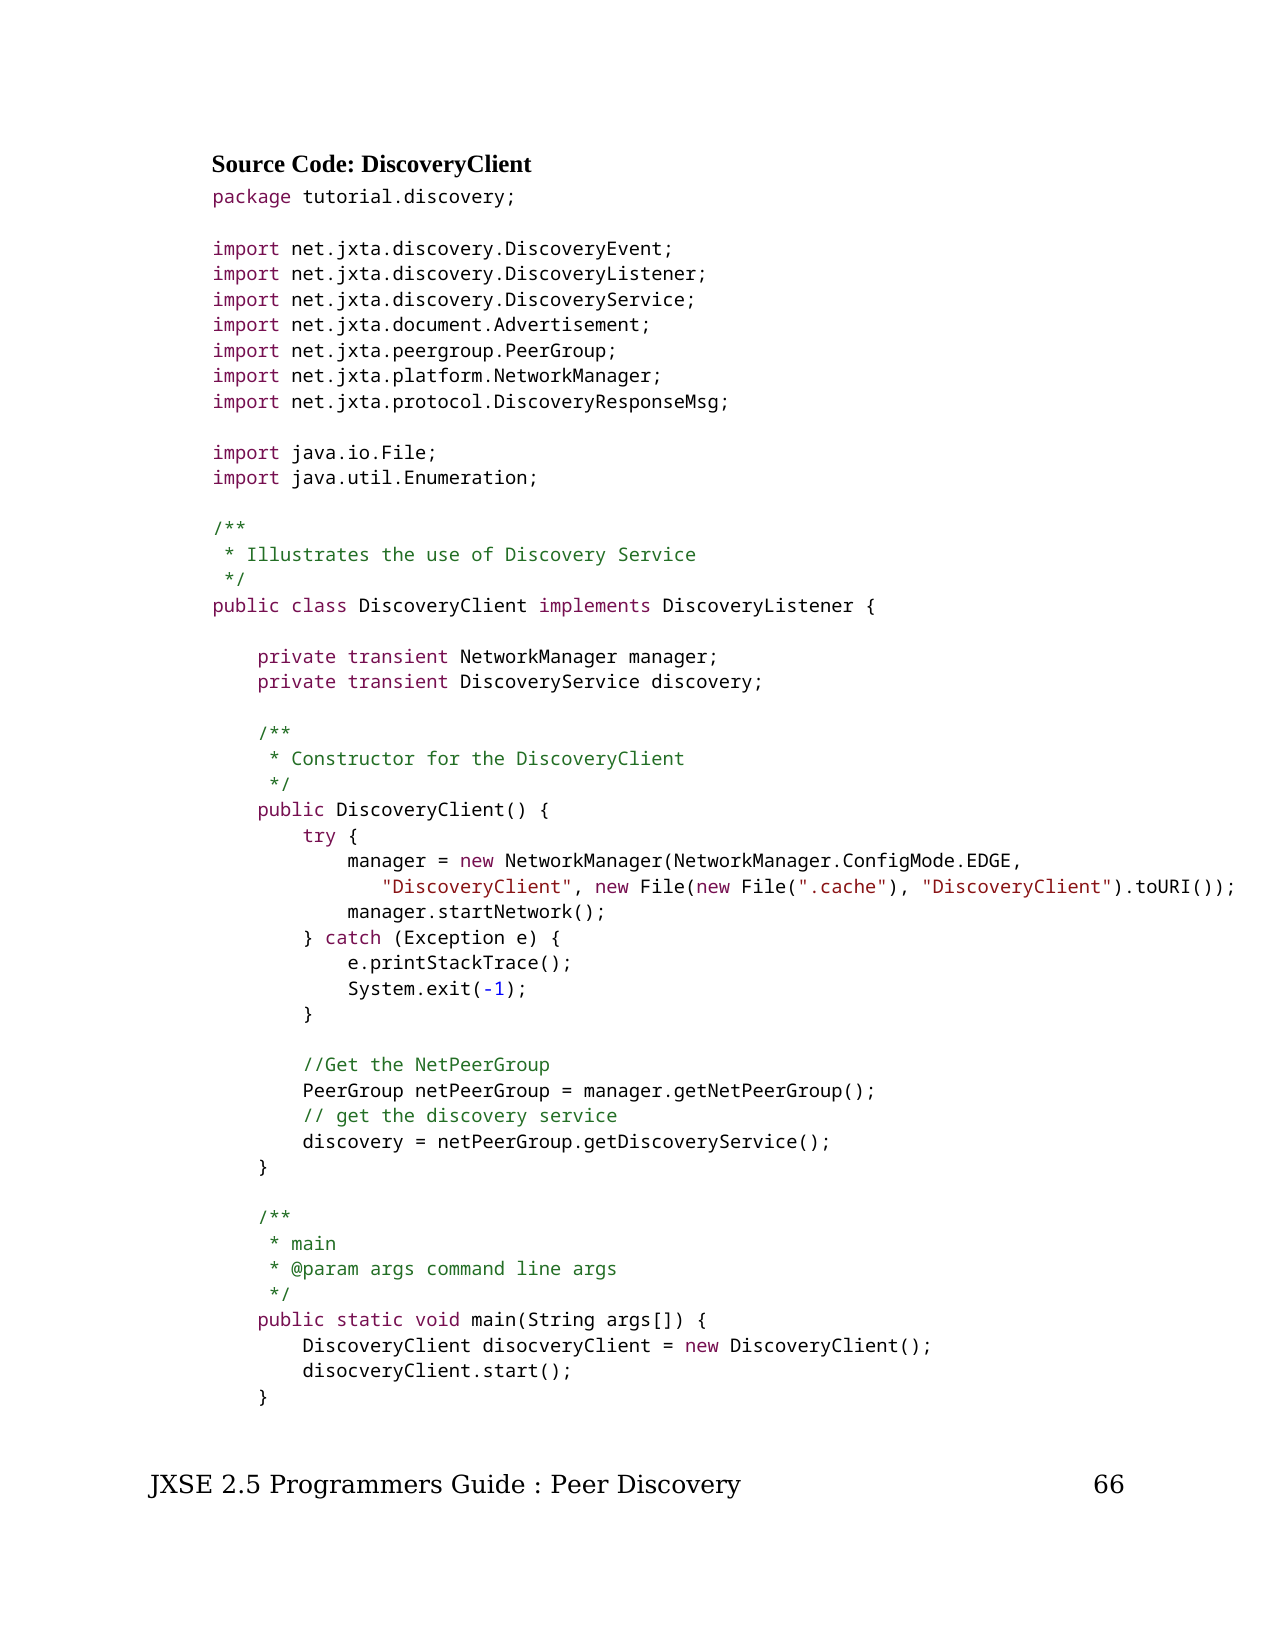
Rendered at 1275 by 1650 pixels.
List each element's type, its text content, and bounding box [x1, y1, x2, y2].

text /** [212, 1205, 1275, 1230]
text public static void main(String args[]) { [212, 1307, 1275, 1332]
text discovery = netPeerGroup.getDiscoveryService(); [212, 1128, 1275, 1154]
text } [212, 1383, 1275, 1409]
text */ [212, 771, 1275, 796]
text * Illustrates the use of Discovery Service [212, 541, 1275, 567]
text e.printStackTrace(); [212, 949, 1275, 975]
text PeerGroup netPeerGroup = manager.getNetPeerGroup(); [212, 1077, 1275, 1103]
text // get the discovery service [212, 1103, 1275, 1128]
text /** [212, 720, 1275, 745]
text disocveryClient.start(); [212, 1358, 1275, 1383]
text import net.jxta.document.Advertisement; [212, 312, 1275, 337]
text import net.jxta.discovery.DiscoveryService; [212, 286, 1275, 312]
text manager.startNetwork(); [212, 898, 1275, 924]
text import net.jxta.peergroup.PeerGroup; [212, 337, 1275, 363]
text "DiscoveryClient", new File(new File(".cache"), "DiscoveryClient").toURI()); [212, 873, 1275, 898]
text } [212, 1154, 1275, 1179]
text } catch (Exception e) { [212, 924, 1275, 949]
text import java.io.File; [212, 439, 1275, 465]
text public DiscoveryClient() { [212, 796, 1275, 822]
text import net.jxta.platform.NetworkManager; [212, 363, 1275, 388]
text import net.jxta.protocol.DiscoveryResponseMsg; [212, 388, 1275, 414]
text Source Code: DiscoveryClient [211, 150, 1125, 178]
text System.exit(-1); [212, 975, 1275, 1001]
text private transient DiscoveryService discovery; [212, 669, 1275, 694]
text try { [212, 822, 1275, 847]
text public class DiscoveryClient implements DiscoveryListener { [212, 592, 1275, 618]
text * @param args command line args [212, 1256, 1275, 1281]
text import net.jxta.discovery.DiscoveryListener; [212, 261, 1275, 286]
text */ [212, 1281, 1275, 1307]
text //Get the NetPeerGroup [212, 1052, 1275, 1077]
text package tutorial.discovery; [212, 184, 1275, 209]
text manager = new NetworkManager(NetworkManager.ConfigMode.EDGE, [212, 847, 1275, 873]
text DiscoveryClient disocveryClient = new DiscoveryClient(); [212, 1332, 1275, 1358]
text /** [212, 516, 1275, 541]
text import java.util.Enumeration; [212, 465, 1275, 490]
text * Constructor for the DiscoveryClient [212, 745, 1275, 771]
text import net.jxta.discovery.DiscoveryEvent; [212, 235, 1275, 261]
text private transient NetworkManager manager; [212, 643, 1275, 669]
text */ [212, 567, 1275, 592]
text } [212, 1001, 1275, 1026]
text * main [212, 1230, 1275, 1256]
